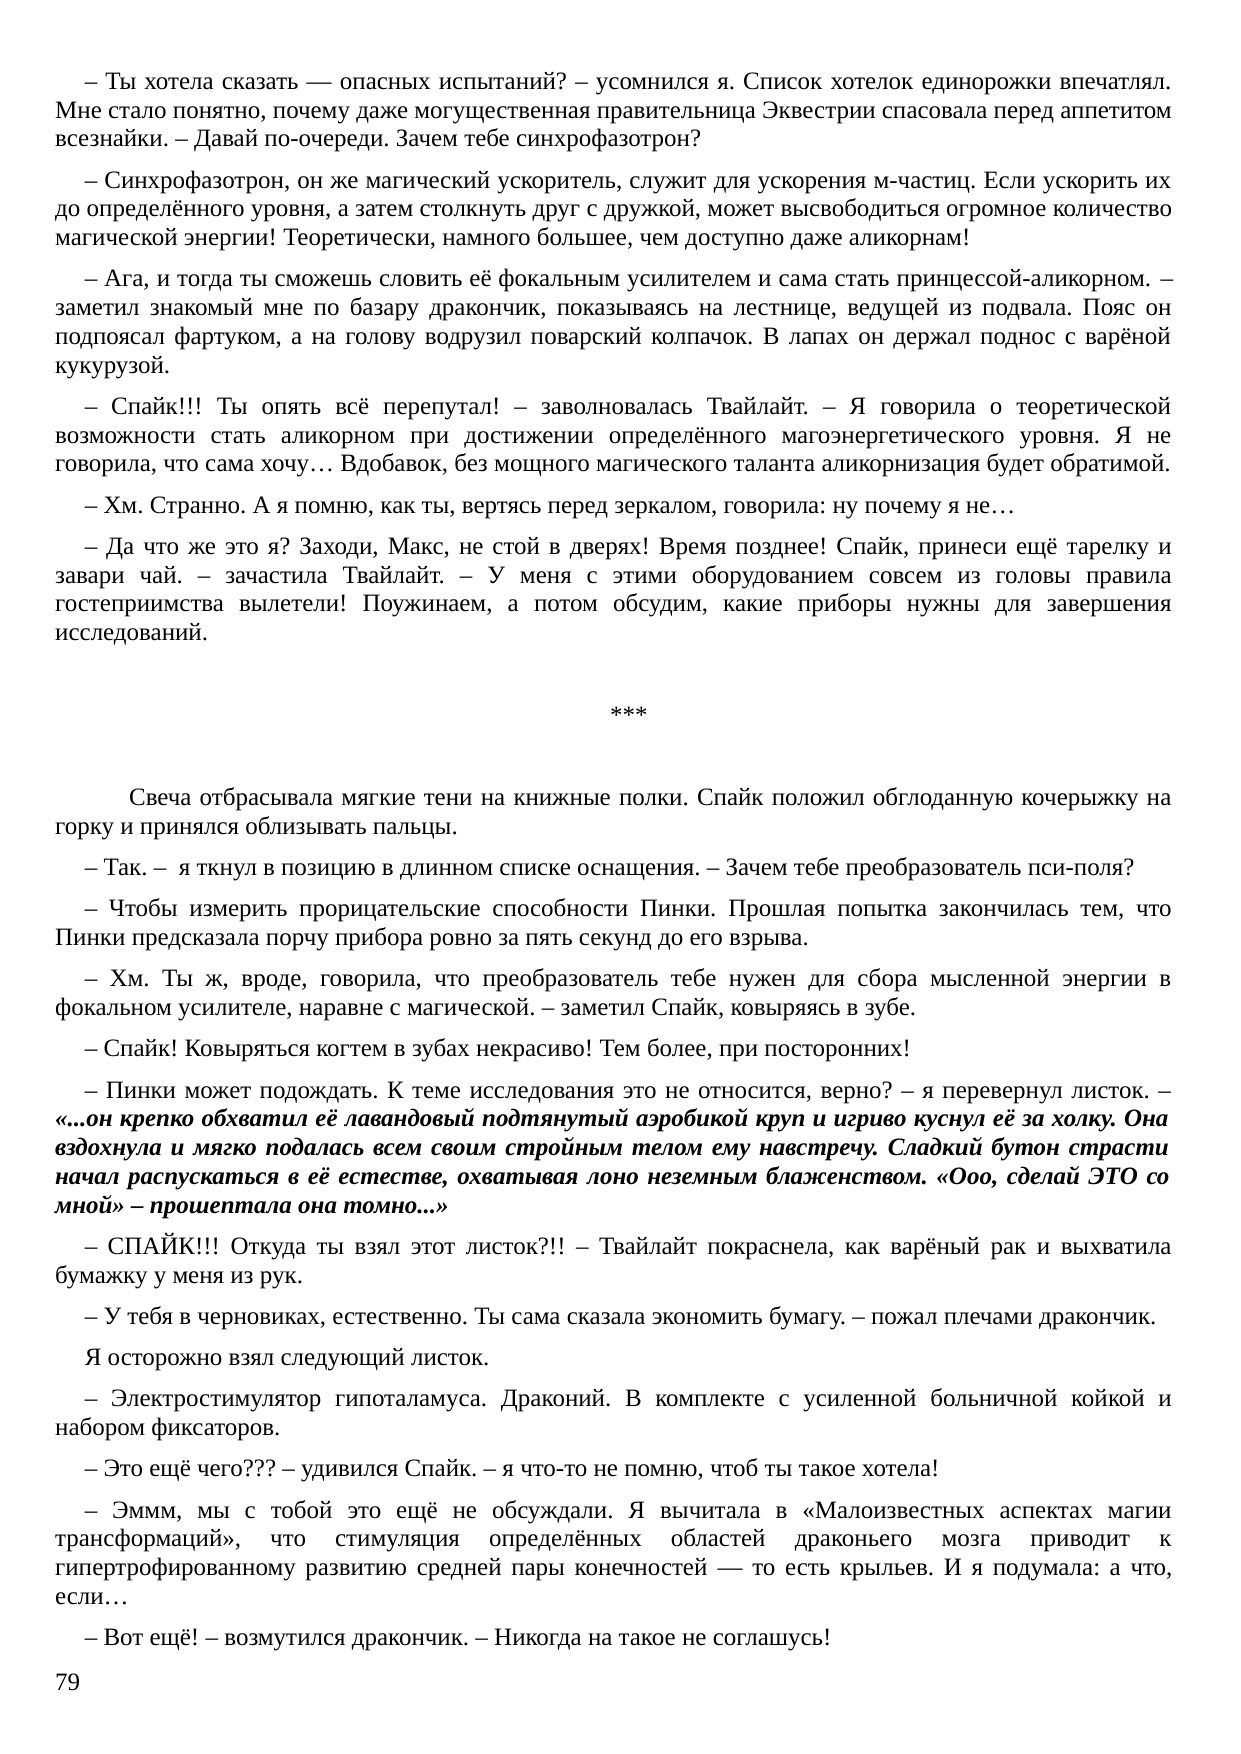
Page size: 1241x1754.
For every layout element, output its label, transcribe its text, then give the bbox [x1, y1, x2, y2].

text – Спайк!!! Ты опять всё перепутал! – заволновалась Твайлайт. – Я говорила о теоретической возможности стать аликорном при достижении определённого магоэнергетического уровня. Я не говорила, что сама хочу… Вдобавок, без мощного магического таланта аликорнизация будет обратимой. [55, 391, 1173, 477]
text – Чтобы измерить прорицательские способности Пинки. Прошлая попытка закончилась тем, что Пинки предсказала порчу прибора ровно за пять секунд до его взрыва. [55, 893, 1173, 951]
text – Так. – я ткнул в позицию в длинном списке оснащения. – Зачем тебе преобразователь пси-поля? [55, 852, 1173, 881]
text – Синхрофазотрон, он же магический ускоритель, служит для ускорения м-частиц. Если ускорить их до определённого уровня, а затем столкнуть друг с дружкой, может высвободиться огромное количество магической энергии! Теоретически, намного большее, чем доступно даже аликорнам! [55, 165, 1173, 251]
text Я осторожно взял следующий листок. [55, 1342, 1173, 1371]
text – Это ещё чего??? – удивился Спайк. – я что-то не помню, чтоб ты такое хотела! [55, 1453, 1173, 1482]
text – Спайк! Ковыряться когтем в зубах некрасиво! Тем более, при посторонних! [55, 1033, 1173, 1062]
text – Электростимулятор гипоталамуса. Драконий. В комплекте с усиленной больничной койкой и набором фиксаторов. [55, 1383, 1173, 1441]
text – Хм. Странно. А я помню, как ты, вертясь перед зеркалом, говорила: ну почему я не… [55, 490, 1173, 518]
text – Пинки может подождать. К теме исследования это не относится, верно? – я перевернул листок. – «...он крепко обхватил её лавандовый подтянутый аэробикой круп и игриво куснул её за холку. Она вздохнула и мягко подалась всем своим стройным телом ему навстречу. Сладкий бутон страсти начал распускаться в её естестве, охватывая лоно неземным блаженством. «Ооо, сделай ЭТО со мной» – прошептала она томно...» [55, 1075, 1173, 1218]
text – Хм. Ты ж, вроде, говорила, что преобразователь тебе нужен для сбора мысленной энергии в фокальном усилителе, наравне с магической. – заметил Спайк, ковыряясь в зубе. [55, 963, 1173, 1021]
text – Эммм, мы с тобой это ещё не обсуждали. Я вычитала в «Малоизвестных аспектах магии трансформаций», что стимуляция определённых областей драконьего мозга приводит к гипертрофированному развитию средней пары конечностей — то есть крыльев. И я подумала: а что, если… [55, 1495, 1173, 1610]
text – Вот ещё! – возмутился дракончик. – Никогда на такое не соглашусь! [55, 1622, 1173, 1651]
text – СПАЙК!!! Откуда ты взял этот листок?!! – Твайлайт покраснела, как варёный рак и выхватила бумажку у меня из рук. [55, 1231, 1173, 1288]
text – Да что же это я? Заходи, Макс, не стой в дверях! Время позднее! Спайк, принеси ещё тарелку и завари чай. – зачастила Твайлайт. – У меня с этими оборудованием совсем из головы правила гостеприимства вылетели! Поужинаем, а потом обсудим, какие приборы нужны для завершения исследований. [55, 531, 1173, 646]
text – Ты хотела сказать — опасных испытаний? – усомнился я. Список хотелок единорожки впечатлял. Мне стало понятно, почему даже могущественная правительница Эквестрии спасовала перед аппетитом всезнайки. – Давай по-очереди. Зачем тебе синхрофазотрон? [55, 66, 1173, 152]
text *** [55, 700, 1173, 728]
text Свеча отбрасывала мягкие тени на книжные полки. Спайк положил обглоданную кочерыжку на горку и принялся облизывать пальцы. [55, 782, 1173, 840]
text – У тебя в черновиках, естественно. Ты сама сказала экономить бумагу. – пожал плечами дракончик. [55, 1301, 1173, 1330]
text – Ага, и тогда ты сможешь словить её фокальным усилителем и сама стать принцессой-аликорном. – заметил знакомый мне по базару дракончик, показываясь на лестнице, ведущей из подвала. Пояс он подпоясал фартуком, а на голову водрузил поварский колпачок. В лапах он держал поднос с варёной кукурузой. [55, 263, 1173, 378]
